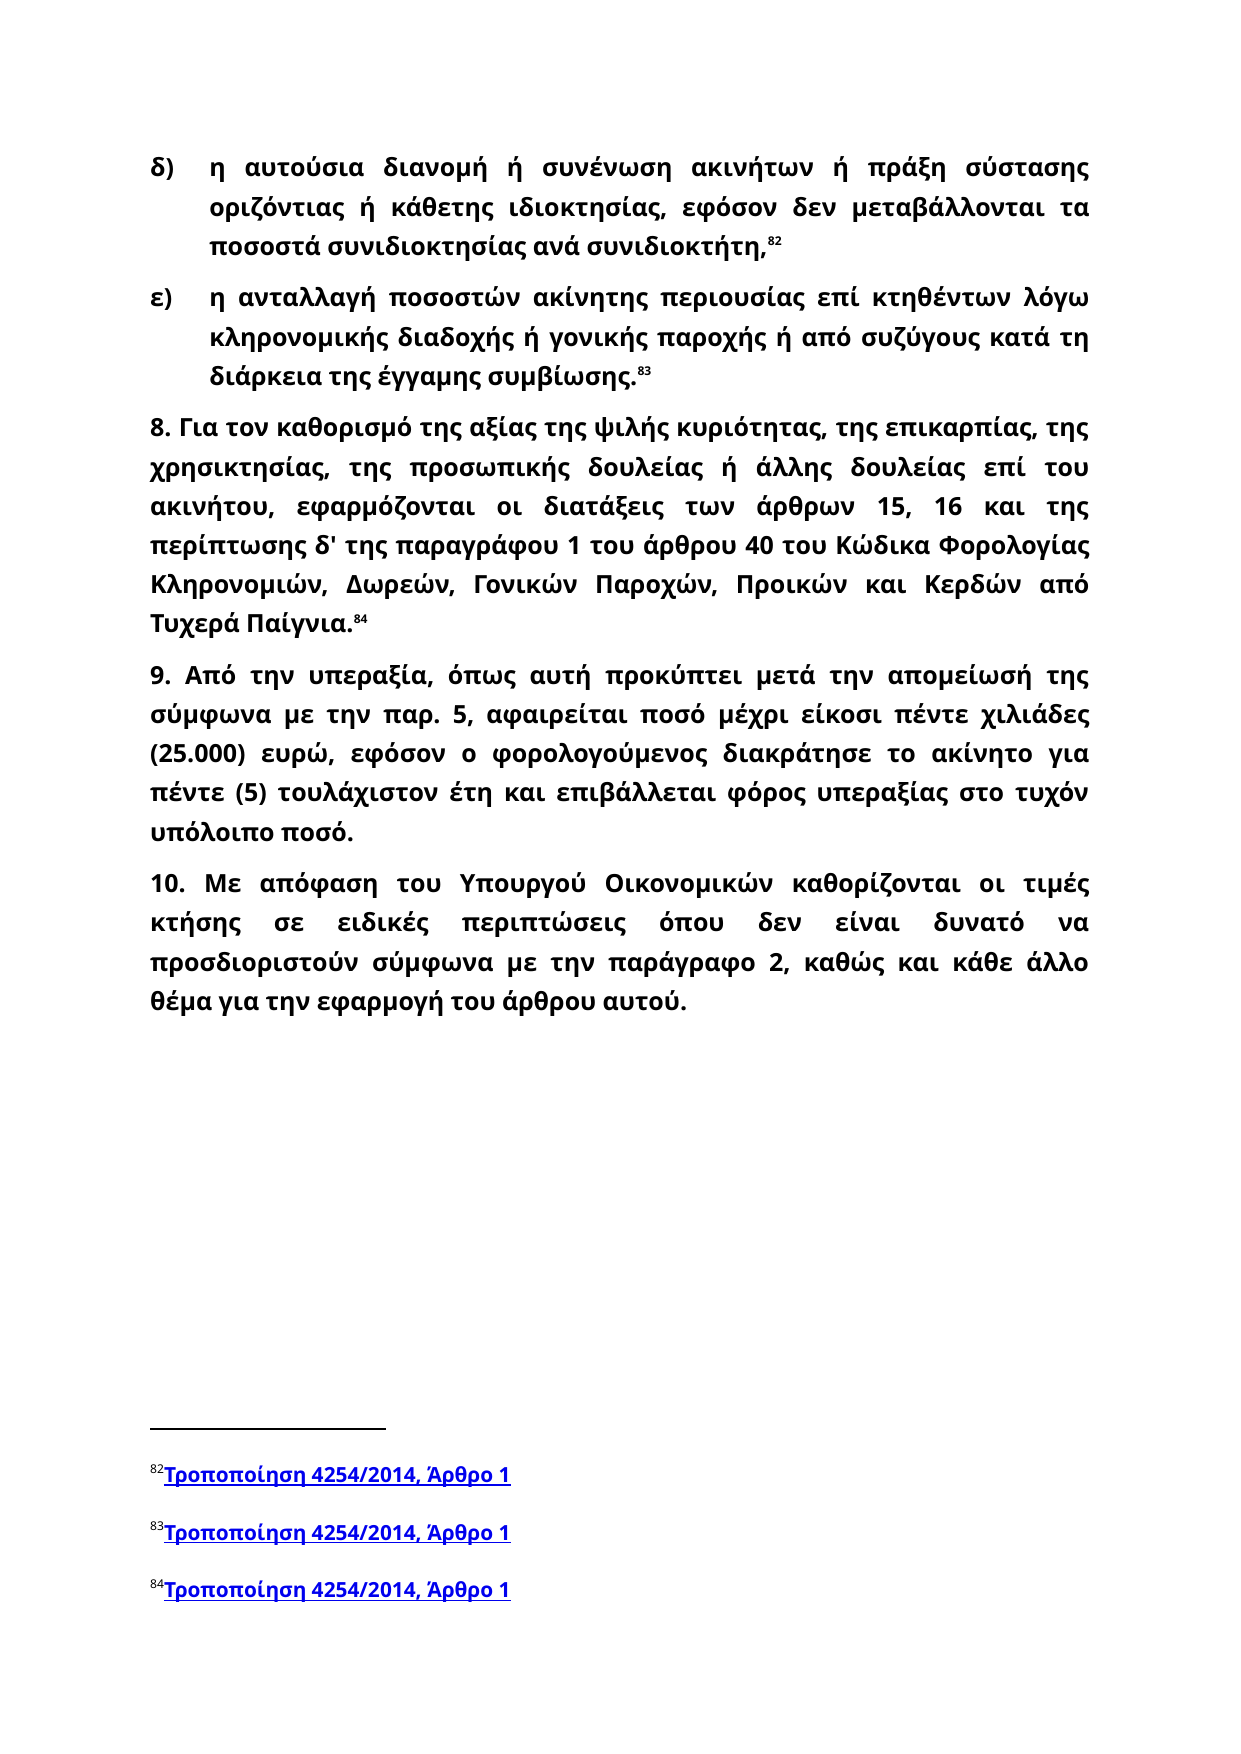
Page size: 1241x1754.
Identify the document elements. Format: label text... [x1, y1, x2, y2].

text 9. Από την υπεραξία, όπως αυτή προκύπτει μετά την απομείωσή της σύμφωνα με την παρ. 5, αφαιρείται ποσό μέχρι είκοσι πέντε χιλιάδες (25.000) ευρώ, εφόσον ο φορολογούμενος διακράτησε το ακίνητο για πέντε (5) τουλάχιστον έτη και επιβάλλεται φόρος υπεραξίας στο τυχόν υπόλοιπο ποσό. [150, 657, 1090, 848]
list δ) η αυτούσια διανομή ή συνένωση ακινήτων ή πράξη σύστασης οριζόντιας ή κάθετης ιδιοκτησίας, εφόσον δεν μεταβάλλονται τα ποσοστά συνιδιοκτησίας ανά συνιδιοκτήτη, [150, 150, 1090, 262]
text 10. Με απόφαση του Υπουργού Οικονομικών καθορίζονται οι τιμές κτήσης σε ειδικές περιπτώσεις όπου δεν είναι δυνατό να προσδιοριστούν σύμφωνα με την παράγραφο 2, καθώς και κάθε άλλο θέμα για την εφαρμογή του άρθρου αυτού. [150, 866, 1090, 1017]
text Τροποποίηση 4254/2014, Άρθρο 1 [150, 1460, 1090, 1489]
list ε) η ανταλλαγή ποσοστών ακίνητης περιουσίας επί κτηθέντων λόγω κληρονομικής διαδοχής ή γονικής παροχής ή από συζύγους κατά τη διάρκεια της έγγαμης συμβίωσης. [150, 280, 1090, 392]
text Τροποποίηση 4254/2014, Άρθρο 1 [150, 1518, 1090, 1546]
text 8. Για τον καθορισμό της αξίας της ψιλής κυριότητας, της επικαρπίας, της χρησικτησίας, της προσωπικής δουλείας ή άλλης δουλείας επί του ακινήτου, εφαρμόζονται οι διατάξεις των άρθρων 15, 16 και της περίπτωσης δ' της παραγράφου 1 του άρθρου 40 του Κώδικα Φορολογίας Κληρονομιών, Δωρεών, Γονικών Παροχών, Προικών και Κερδών από Τυχερά Παίγνια. [150, 410, 1090, 640]
text Τροποποίηση 4254/2014, Άρθρο 1 [150, 1576, 1090, 1604]
